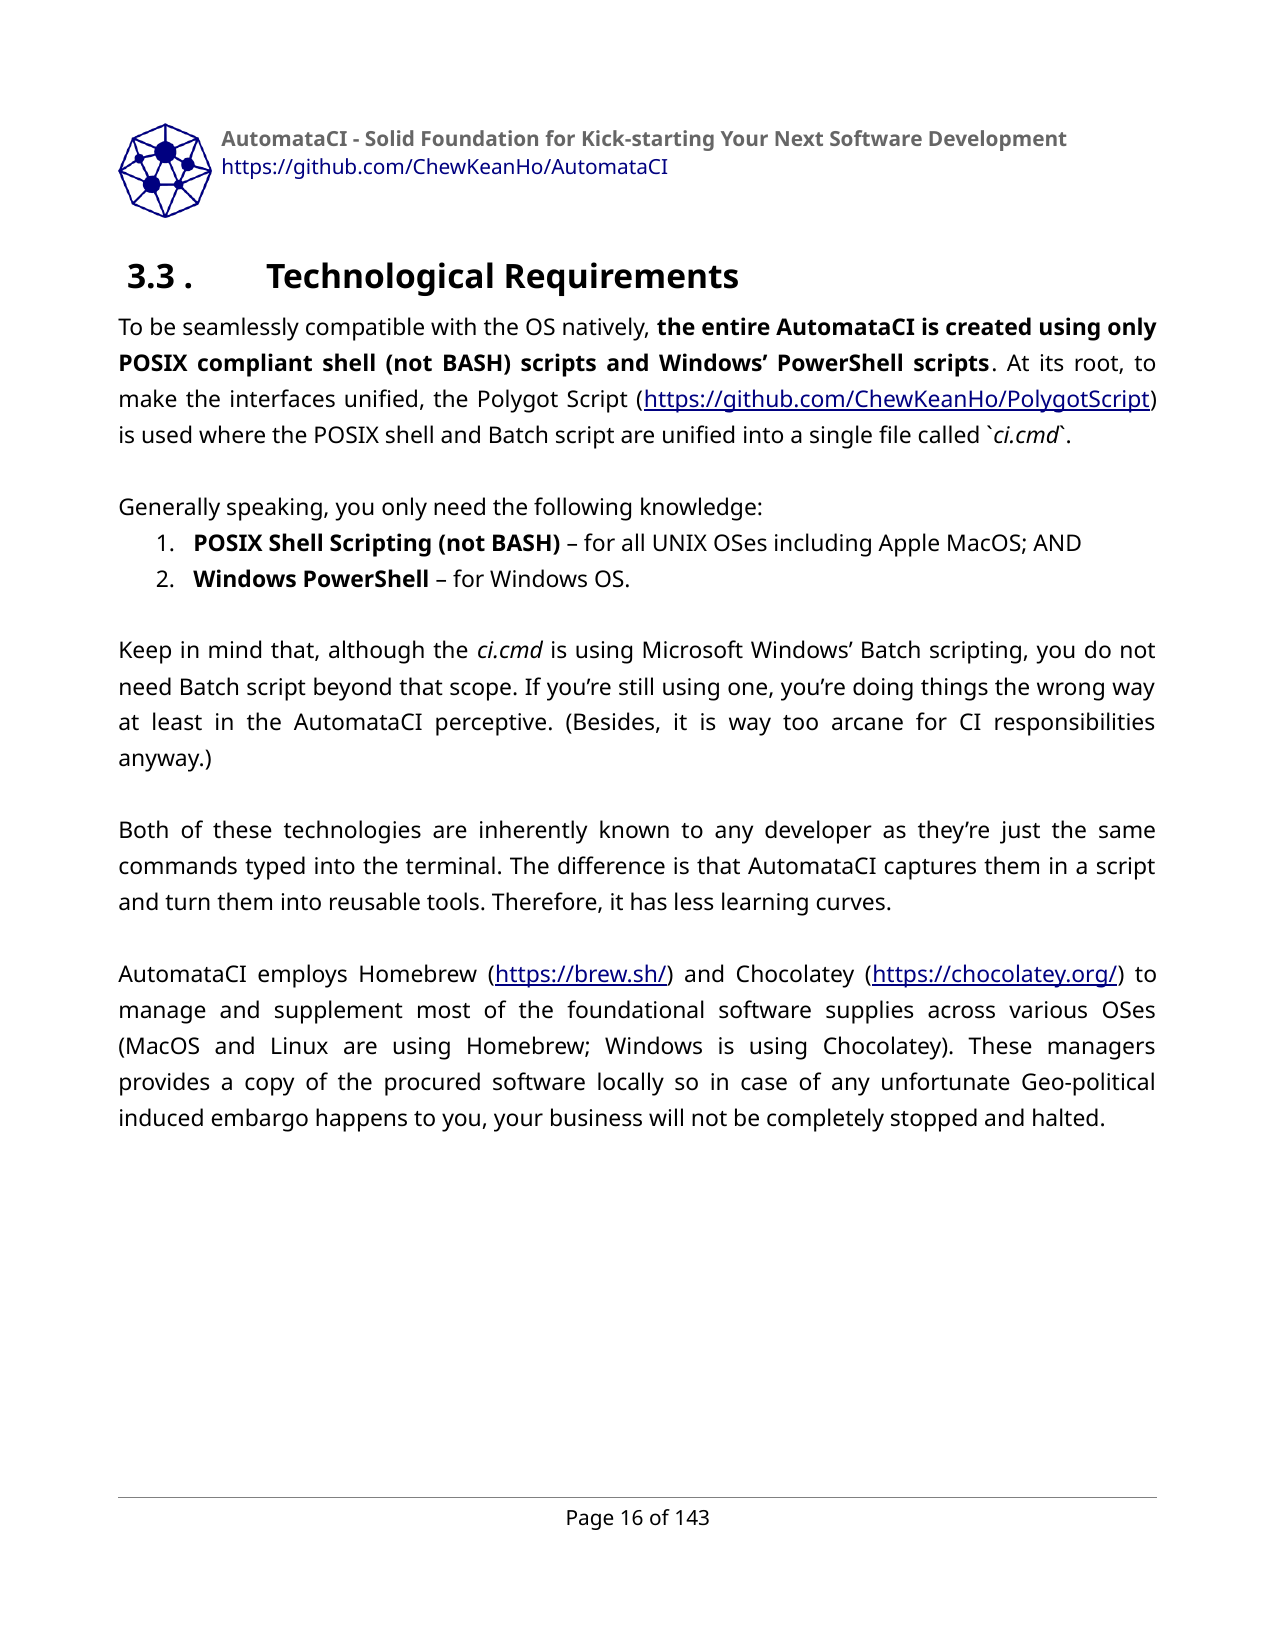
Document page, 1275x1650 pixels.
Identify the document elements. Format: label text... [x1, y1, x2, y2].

subtitle Technological Requirements [118, 253, 1157, 298]
text AutomataCI employs Homebrew (https://brew.sh/) and Chocolatey (https://chocolatey.org/) to manage and supplement most of the foundational software supplies across various OSes (MacOS and Linux are using Homebrew; Windows is using Chocolatey). These managers provides a copy of the procured software locally so in case of any unfortunate Geo-political induced embargo happens to you, your business will not be completely stopped and halted. [118, 958, 1157, 1133]
text Both of these technologies are inherently known to any developer as they’re just the same commands typed into the terminal. The difference is that AutomataCI captures them in a script and turn them into reusable tools. Therefore, it has less learning curves. [118, 814, 1157, 917]
list POSIX Shell Scripting (not BASH) – for all UNIX OSes including Apple MacOS; AND [156, 527, 1157, 558]
list Windows PowerShell – for Windows OS. [156, 563, 1157, 594]
text Keep in mind that, although the ci.cmd is using Microsoft Windows’ Batch scripting, you do not need Batch script beyond that scope. If you’re still using one, you’re doing things the wrong way at least in the AutomataCI perceptive. (Besides, it is way too arcane for CI responsibilities anyway.) [118, 634, 1157, 773]
text To be seamlessly compatible with the OS natively, the entire AutomataCI is created using only POSIX compliant shell (not BASH) scripts and Windows’ PowerShell scripts. At its root, to make the interfaces unified, the Polygot Script (https://github.com/ChewKeanHo/PolygotScript) is used where the POSIX shell and Batch script are unified into a single file called `ci.cmd`. [118, 311, 1157, 450]
text Generally speaking, you only need the following knowledge: [118, 491, 1157, 522]
picture [118, 123, 212, 218]
